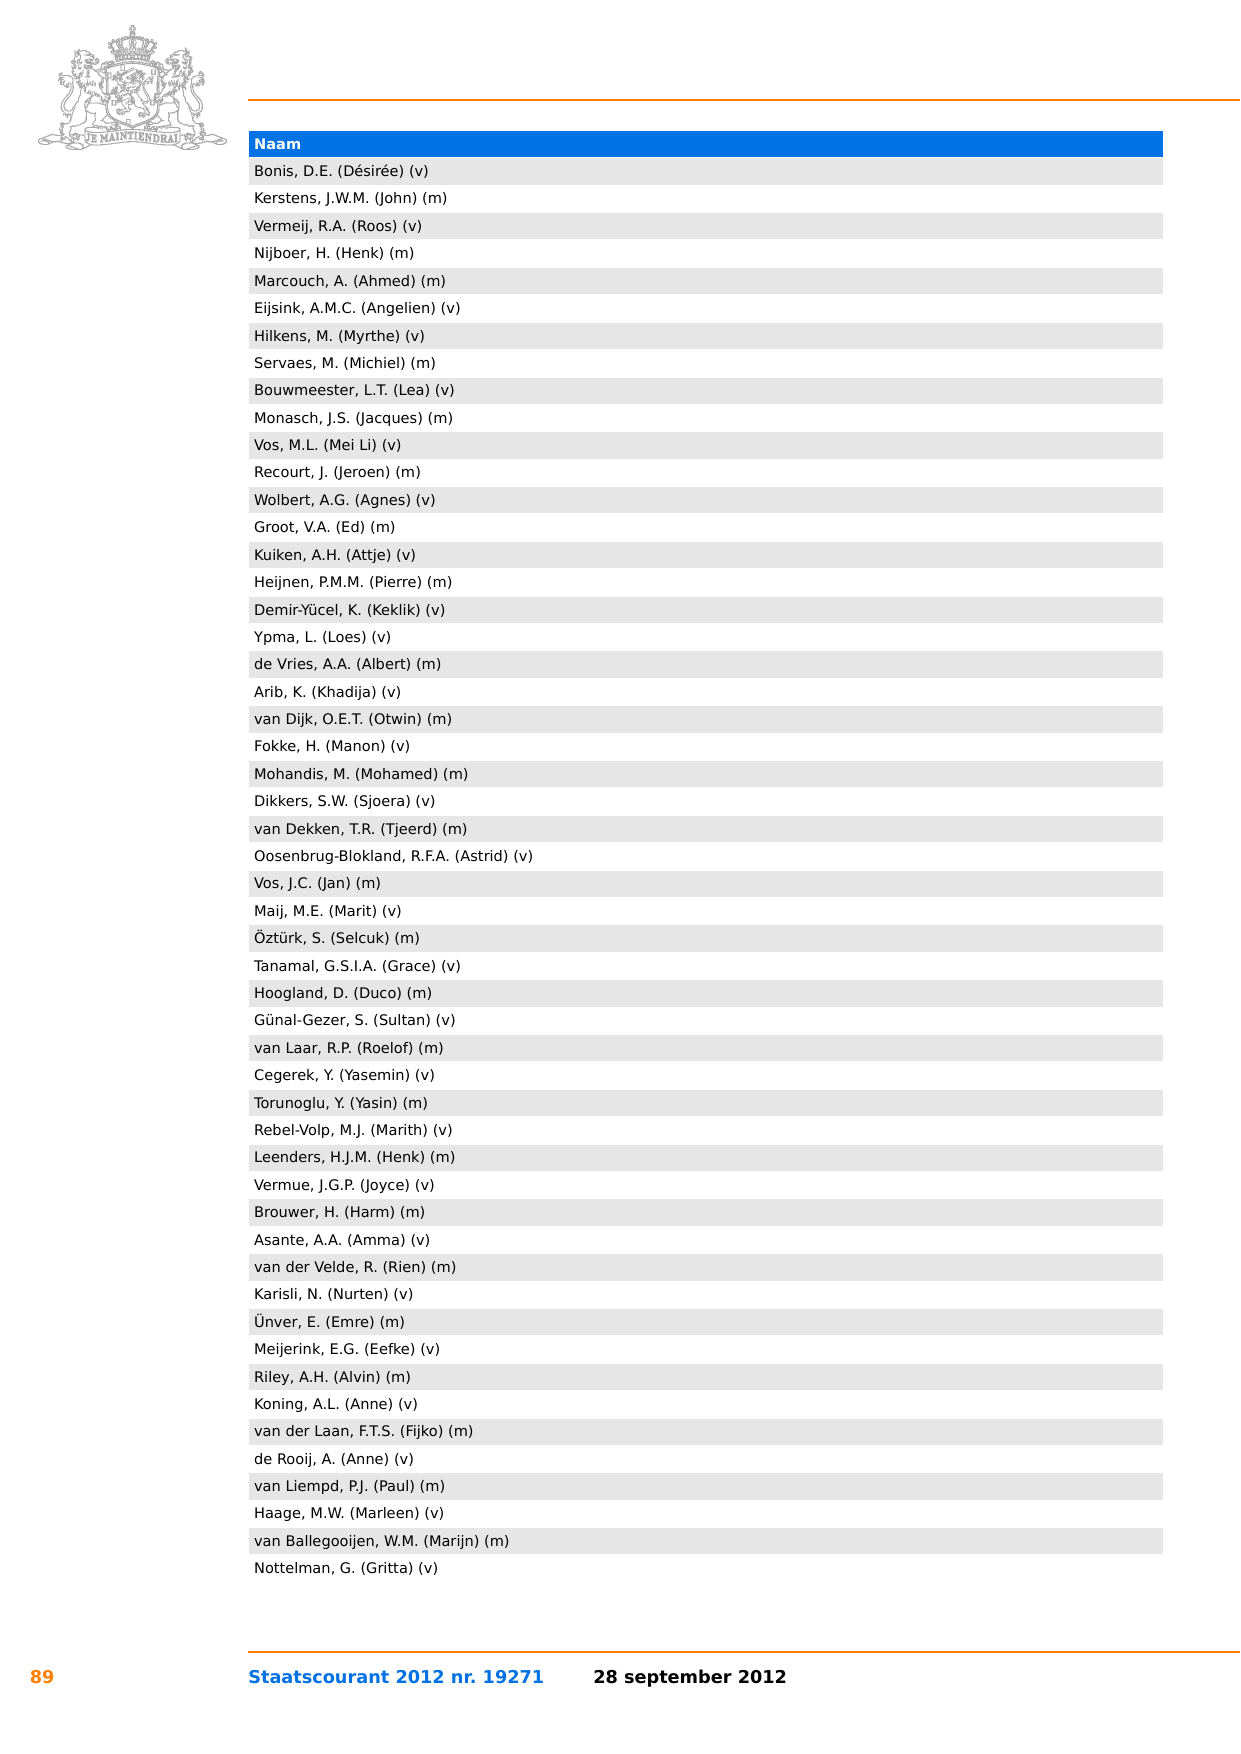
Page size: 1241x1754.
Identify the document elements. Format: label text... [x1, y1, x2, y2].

table_cell van der Laan, F.T.S. (Fijko) (m) [249, 1419, 1163, 1445]
table_cell van Ballegooijen, W.M. (Marijn) (m) [249, 1528, 1163, 1554]
table_cell Ypma, L. (Loes) (v) [249, 624, 1163, 650]
table_cell Monasch, J.S. (Jacques) (m) [249, 405, 1163, 431]
table_header Naam [249, 131, 1163, 157]
table_cell Leenders, H.J.M. (Henk) (m) [249, 1145, 1163, 1171]
table_cell Vermue, J.G.P. (Joyce) (v) [249, 1172, 1163, 1198]
table_cell Öztürk, S. (Selcuk) (m) [249, 925, 1163, 952]
table_cell Fokke, H. (Manon) (v) [249, 734, 1163, 760]
table_cell Nijboer, H. (Henk) (m) [249, 241, 1163, 267]
table_cell de Rooij, A. (Anne) (v) [249, 1446, 1163, 1472]
picture [38, 25, 227, 150]
table_cell van Liempd, P.J. (Paul) (m) [249, 1473, 1163, 1500]
table_cell Vos, J.C. (Jan) (m) [249, 871, 1163, 897]
table_cell Vermeij, R.A. (Roos) (v) [249, 213, 1163, 239]
table_cell Asante, A.A. (Amma) (v) [249, 1227, 1163, 1253]
table_cell Hoogland, D. (Duco) (m) [249, 980, 1163, 1007]
table_cell Nottelman, G. (Gritta) (v) [249, 1556, 1163, 1582]
table_cell van Dijk, O.E.T. (Otwin) (m) [249, 706, 1163, 733]
table_cell Recourt, J. (Jeroen) (m) [249, 460, 1163, 486]
table_cell Rebel-Volp, M.J. (Marith) (v) [249, 1117, 1163, 1143]
table_cell van Dekken, T.R. (Tjeerd) (m) [249, 816, 1163, 842]
table_cell Torunoglu, Y. (Yasin) (m) [249, 1090, 1163, 1116]
table_cell Günal-Gezer, S. (Sultan) (v) [249, 1008, 1163, 1034]
table_cell Koning, A.L. (Anne) (v) [249, 1391, 1163, 1417]
table_cell de Vries, A.A. (Albert) (m) [249, 651, 1163, 678]
table_cell Kuiken, A.H. (Attje) (v) [249, 542, 1163, 568]
table_cell Servaes, M. (Michiel) (m) [249, 350, 1163, 376]
table_cell Arib, K. (Khadija) (v) [249, 679, 1163, 705]
table_cell Bouwmeester, L.T. (Lea) (v) [249, 378, 1163, 404]
table_cell Vos, M.L. (Mei Li) (v) [249, 432, 1163, 459]
table_cell Eijsink, A.M.C. (Angelien) (v) [249, 295, 1163, 322]
table_cell Wolbert, A.G. (Agnes) (v) [249, 487, 1163, 513]
table_cell Karisli, N. (Nurten) (v) [249, 1282, 1163, 1308]
table_cell Demir-Yücel, K. (Keklik) (v) [249, 597, 1163, 623]
table_cell Meijerink, E.G. (Eefke) (v) [249, 1336, 1163, 1363]
table_cell van der Velde, R. (Rien) (m) [249, 1254, 1163, 1281]
table_cell Riley, A.H. (Alvin) (m) [249, 1364, 1163, 1390]
table_cell Marcouch, A. (Ahmed) (m) [249, 268, 1163, 294]
table_cell Brouwer, H. (Harm) (m) [249, 1199, 1163, 1226]
table_cell Hilkens, M. (Myrthe) (v) [249, 323, 1163, 349]
table_cell Oosenbrug-Blokland, R.F.A. (Astrid) (v) [249, 843, 1163, 869]
table_cell Heijnen, P.M.M. (Pierre) (m) [249, 569, 1163, 596]
table_cell Dikkers, S.W. (Sjoera) (v) [249, 789, 1163, 815]
table_cell Tanamal, G.S.I.A. (Grace) (v) [249, 953, 1163, 979]
table_cell Groot, V.A. (Ed) (m) [249, 515, 1163, 541]
table_cell Bonis, D.E. (Désirée) (v) [249, 158, 1163, 185]
table_cell Kerstens, J.W.M. (John) (m) [249, 186, 1163, 212]
table_cell Maij, M.E. (Marit) (v) [249, 898, 1163, 924]
table_cell Cegerek, Y. (Yasemin) (v) [249, 1063, 1163, 1089]
table_cell van Laar, R.P. (Roelof) (m) [249, 1035, 1163, 1061]
table_cell Haage, M.W. (Marleen) (v) [249, 1501, 1163, 1527]
table_cell Ünver, E. (Emre) (m) [249, 1309, 1163, 1335]
table_cell Mohandis, M. (Mohamed) (m) [249, 761, 1163, 787]
